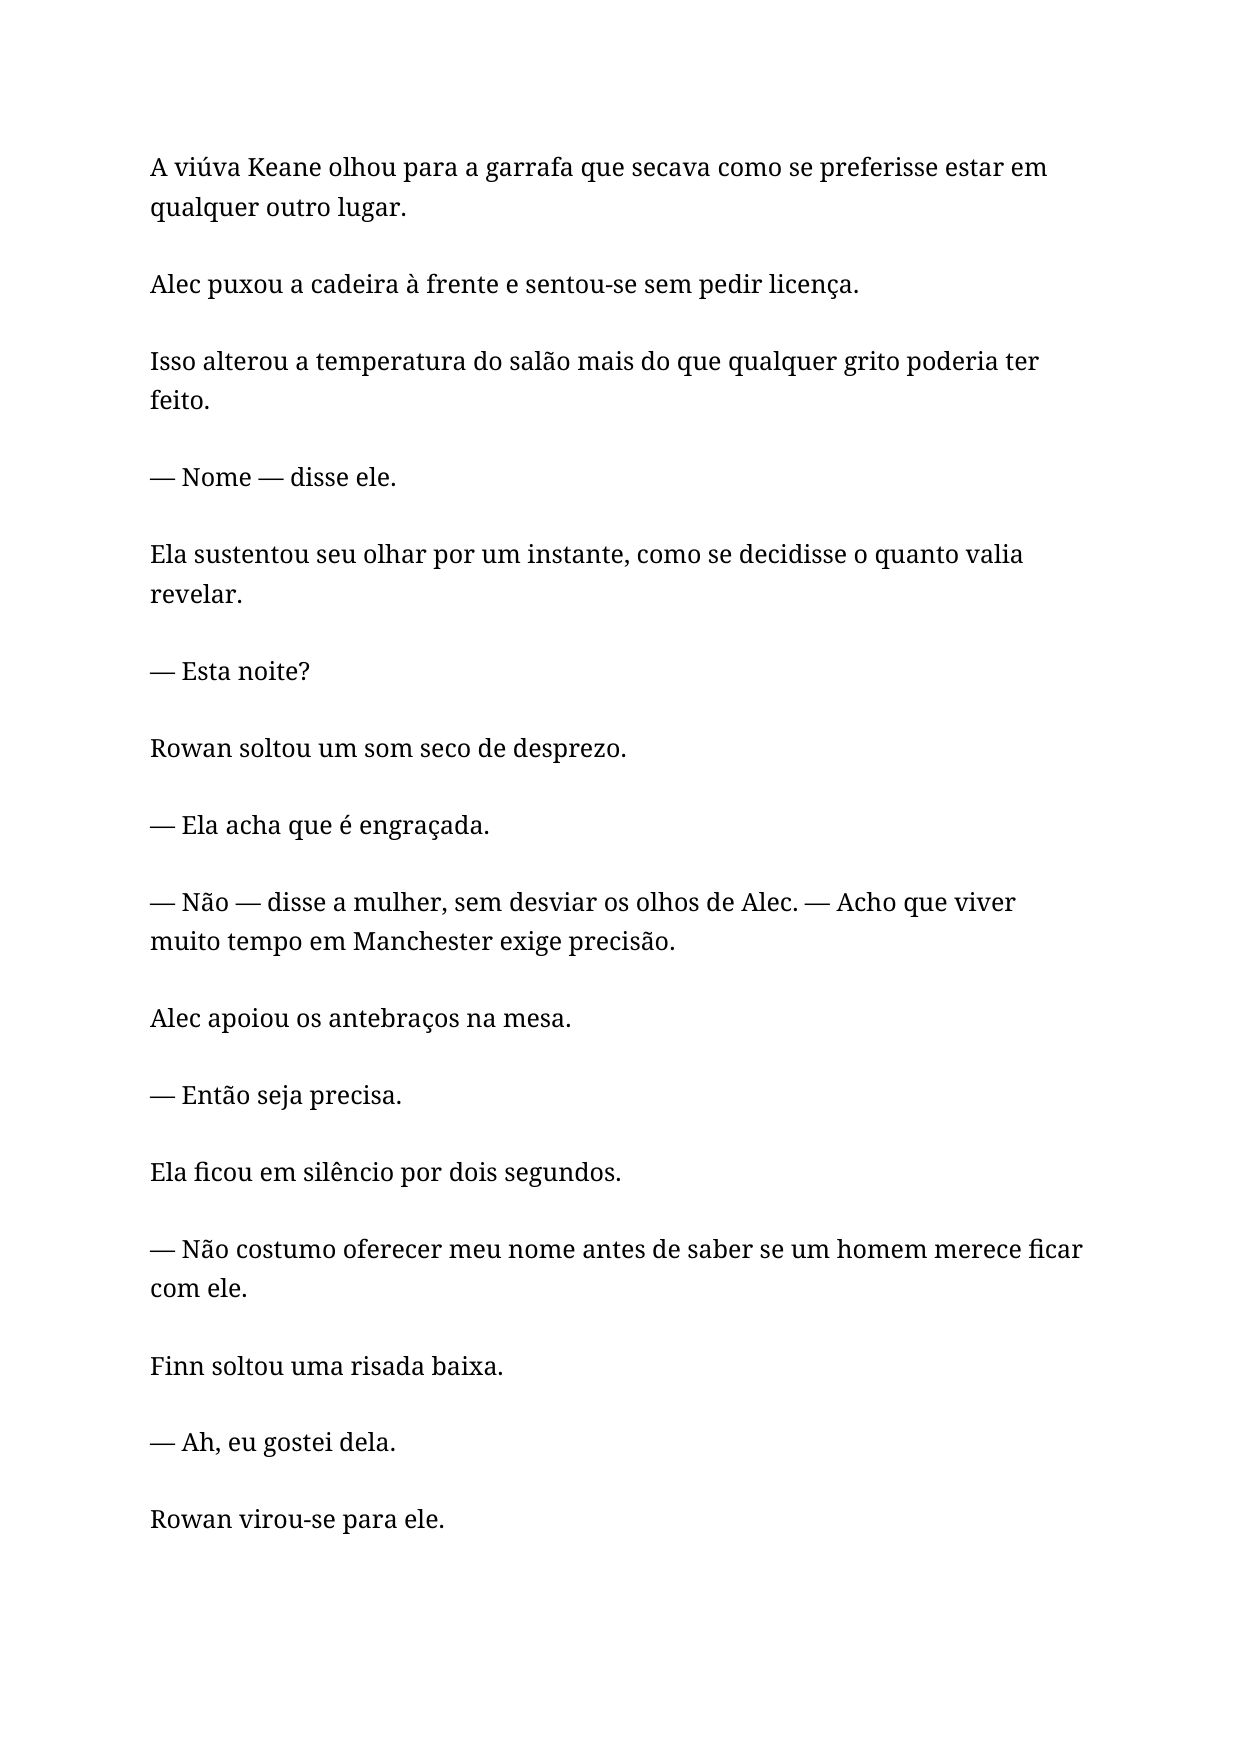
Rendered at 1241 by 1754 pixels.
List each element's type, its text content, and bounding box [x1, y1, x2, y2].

text — Ah, eu gostei dela. [150, 1425, 1090, 1459]
text Finn soltou uma risada baixa. [150, 1348, 1090, 1382]
text Alec puxou a cadeira à frente e sentou-se sem pedir licença. [150, 266, 1090, 301]
text A viúva Keane olhou para a garrafa que secava como se preferisse estar em qualquer outro lugar. [150, 150, 1090, 223]
text Ela sustentou seu olhar por um instante, como se decidisse o quanto valia revelar. [150, 537, 1090, 610]
text — Nome — disse ele. [150, 460, 1090, 494]
text Rowan virou-se para ele. [150, 1502, 1090, 1536]
text Alec apoiou os antebraços na mesa. [150, 1001, 1090, 1035]
text — Não — disse a mulher, sem desviar os olhos de Alec. — Acho que viver muito tempo em Manchester exige precisão. [150, 884, 1090, 958]
text — Ela acha que é engraçada. [150, 807, 1090, 841]
text Isso alterou a temperatura do salão mais do que qualquer grito poderia ter feito. [150, 343, 1090, 417]
text Ela ficou em silêncio por dois segundos. [150, 1155, 1090, 1189]
text — Então seja precisa. [150, 1078, 1090, 1112]
text — Não costumo oferecer meu nome antes de saber se um homem merece ficar com ele. [150, 1232, 1090, 1305]
text — Esta noite? [150, 653, 1090, 687]
text Rowan soltou um som seco de desprezo. [150, 730, 1090, 764]
